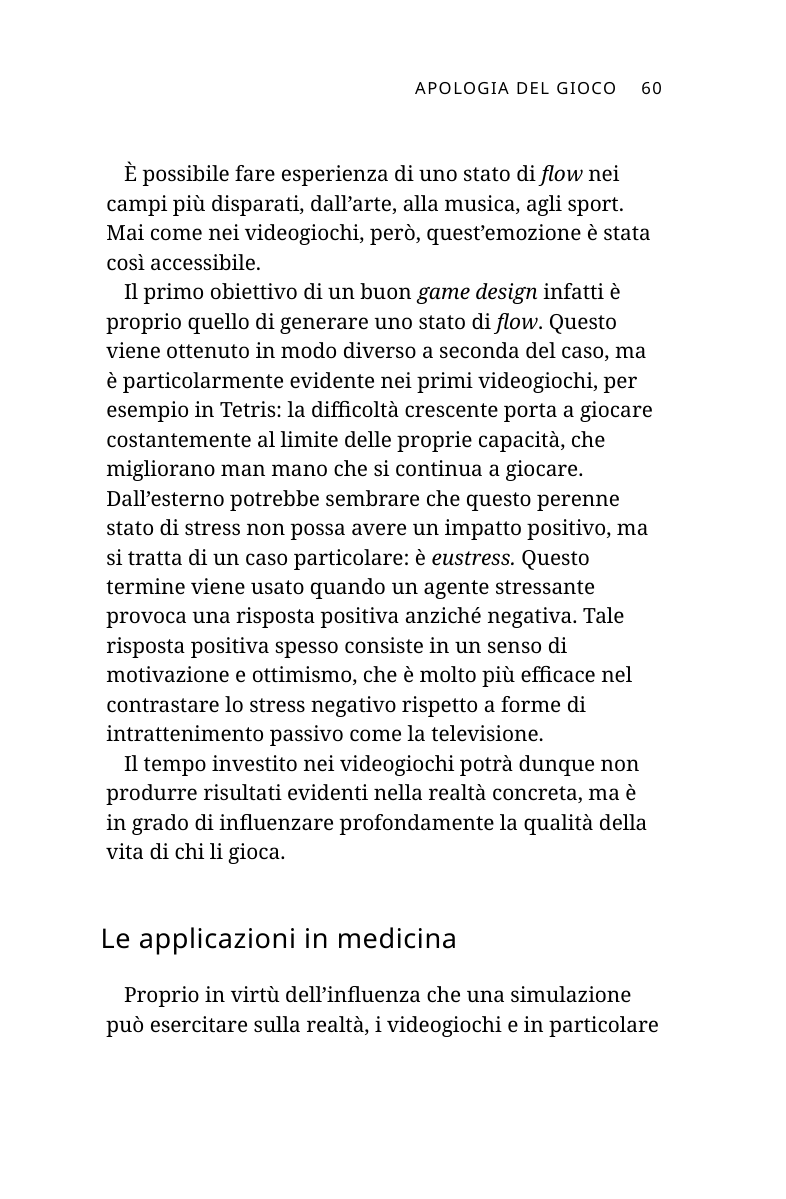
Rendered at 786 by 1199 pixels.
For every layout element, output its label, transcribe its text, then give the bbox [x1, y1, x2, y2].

text È possibile fare esperienza di uno stato di flow nei campi più disparati, dall’arte, alla musica, agli sport. Mai come nei videogiochi, però, quest’emozione è stata così accessibile. [106, 158, 661, 276]
text Il primo obiettivo di un buon game design infatti è proprio quello di generare uno stato di flow. Questo viene ottenuto in modo diverso a seconda del caso, ma è particolarmente evidente nei primi videogiochi, per esempio in Tetris: la difficoltà crescente porta a giocare costantemente al limite delle proprie capacità, che migliorano man mano che si continua a giocare. Dall’esterno potrebbe sembrare che questo perenne stato di stress non possa avere un impatto positivo, ma si tratta di un caso particolare: è eustress. Questo termine viene usato quando un agente stressante provoca una risposta positiva anziché negativa. Tale risposta positiva spesso consiste in un senso di motivazione e ottimismo, che è molto più efficace nel contrastare lo stress negativo rispetto a forme di intrattenimento passivo come la televisione. [106, 276, 661, 748]
text Il tempo investito nei videogiochi potrà dunque non produrre risultati evidenti nella realtà concreta, ma è in grado di influenzare profondamente la qualità della vita di chi li gioca. [106, 748, 661, 866]
text Proprio in virtù dell’influenza che una simulazione può esercitare sulla realtà, i videogiochi e in particolare [106, 979, 661, 1038]
subtitle Le applicazioni in medicina [100, 919, 661, 956]
